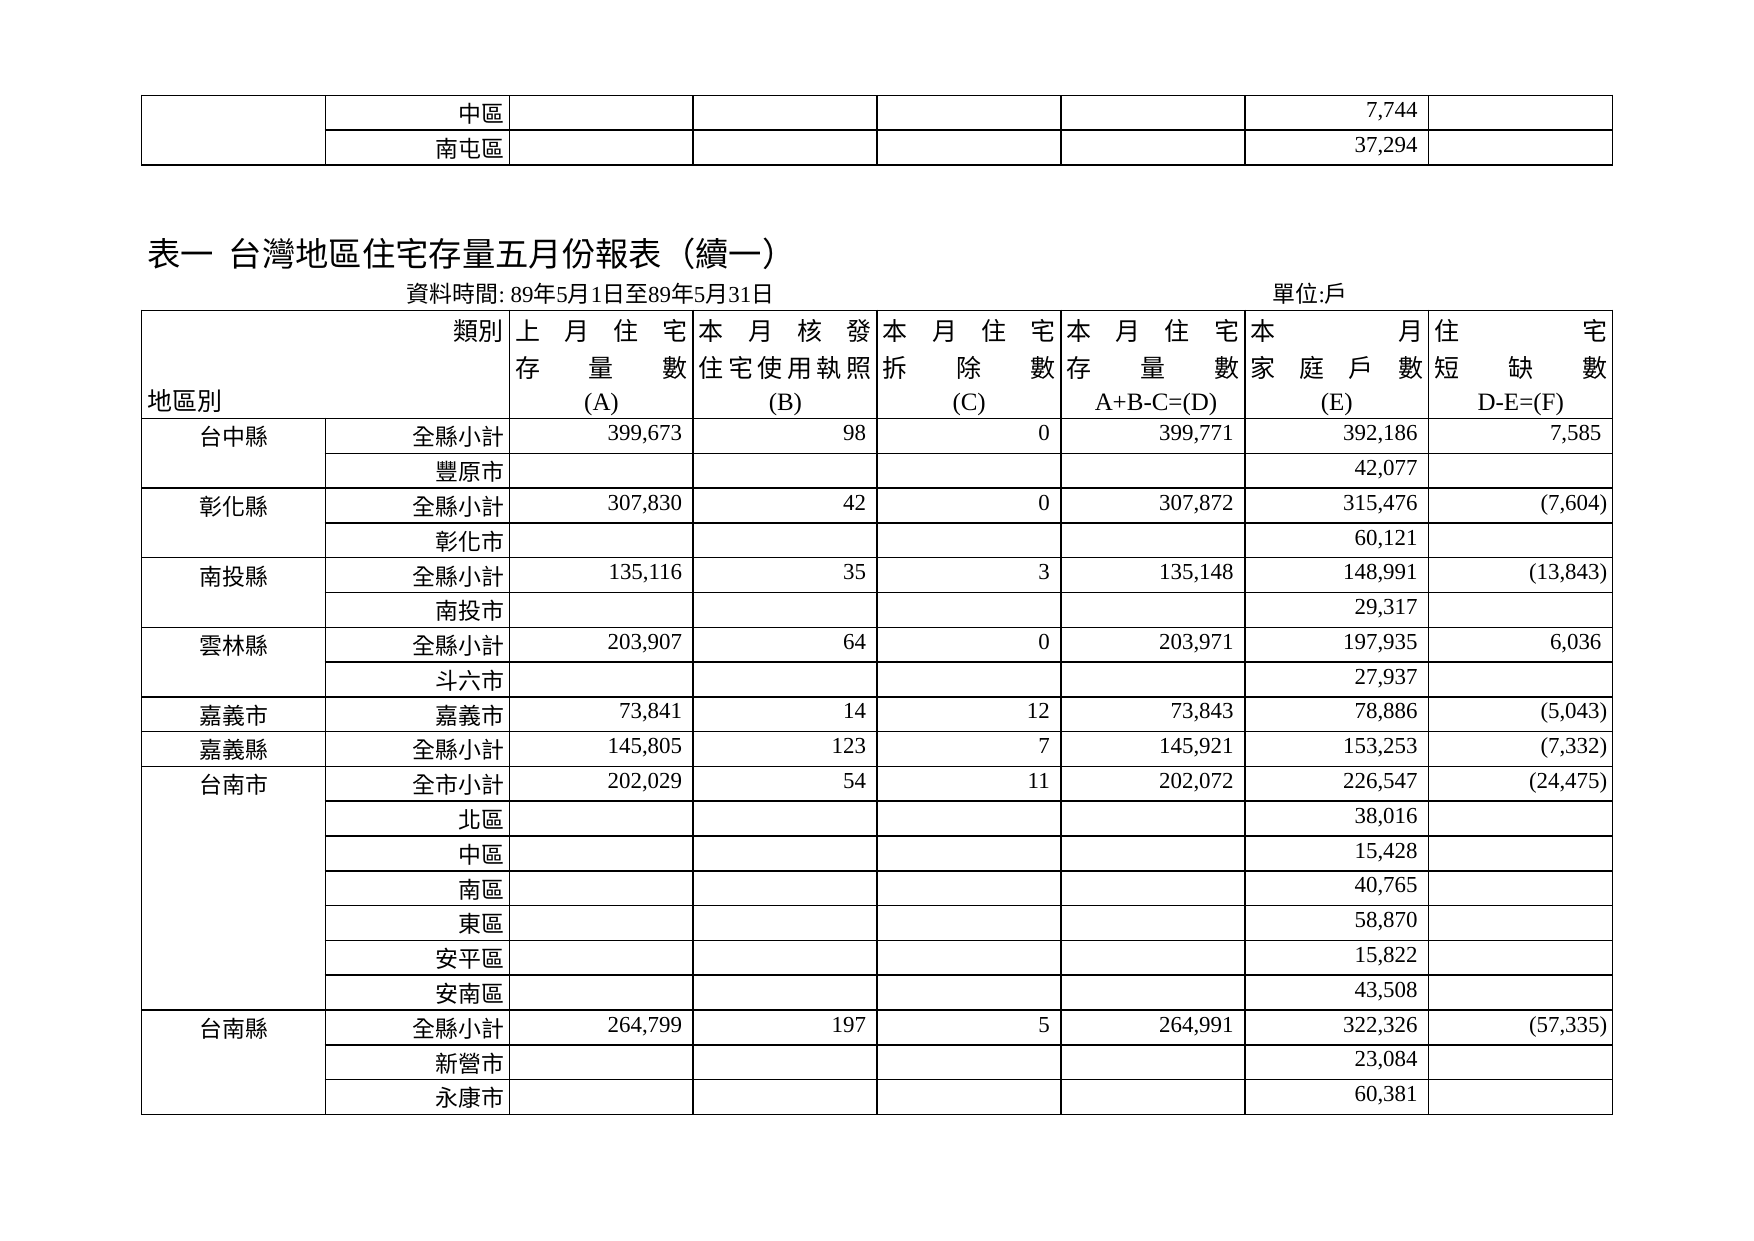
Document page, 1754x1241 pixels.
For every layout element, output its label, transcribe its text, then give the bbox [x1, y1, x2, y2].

table_cell [142, 166, 325, 197]
table_cell 123 [694, 732, 876, 766]
table_cell 台南市 [142, 767, 325, 1009]
table_cell [1062, 872, 1244, 905]
table_cell 264,991 [1062, 1011, 1244, 1044]
table_cell (7,332) [1429, 732, 1612, 766]
table_cell 202,029 [510, 767, 692, 800]
table_cell 399,771 [1062, 419, 1244, 452]
table_cell [510, 1046, 692, 1079]
table_cell 29,317 [1246, 593, 1428, 626]
table_cell [693, 197, 877, 228]
table_cell [694, 906, 876, 939]
table_cell 135,116 [510, 558, 692, 592]
table_cell [1429, 131, 1612, 164]
table_cell [510, 663, 692, 696]
table_cell [1429, 906, 1612, 939]
table_cell 上月住宅 [510, 311, 692, 347]
table_cell 南投市 [326, 593, 509, 626]
table_cell [694, 96, 876, 129]
table_cell [510, 96, 692, 129]
table_cell [878, 837, 1060, 870]
table_cell 全縣小計 [326, 732, 509, 766]
table_cell 153,253 [1246, 732, 1428, 766]
table_cell [694, 976, 876, 1009]
table_cell 197,935 [1246, 628, 1428, 661]
table_cell 家庭戶數 [1246, 348, 1428, 385]
table_cell [1429, 802, 1612, 835]
table_cell 399,673 [510, 419, 692, 452]
table_cell 23,084 [1246, 1046, 1428, 1079]
table_cell 表一 台灣地區住宅存量五月份報表（續一） [142, 228, 1613, 276]
table_cell [1062, 976, 1244, 1009]
table_cell 27,937 [1246, 663, 1428, 696]
table_cell (C) [878, 385, 1060, 418]
table_cell (57,335) [1429, 1011, 1612, 1044]
table_cell [694, 454, 876, 487]
table_cell [878, 131, 1060, 164]
table_cell [1061, 197, 1245, 228]
table_cell [1245, 197, 1428, 228]
table_cell 彰化縣 [142, 489, 325, 557]
table_cell 中區 [326, 96, 509, 129]
table_cell 0 [878, 628, 1060, 661]
table_cell [510, 1080, 692, 1113]
table_cell [510, 131, 692, 164]
table_cell [510, 906, 692, 939]
table_cell [1062, 941, 1244, 974]
table_cell [509, 197, 693, 228]
table_cell 58,870 [1246, 906, 1428, 939]
table_cell 住宅 [1429, 311, 1612, 347]
table_cell 7 [878, 732, 1060, 766]
table_cell D-E=(F) [1429, 385, 1612, 418]
table_cell [878, 454, 1060, 487]
table_cell 嘉義市 [142, 698, 325, 731]
table_cell 197 [694, 1011, 876, 1044]
table_cell [510, 872, 692, 905]
table_cell [1429, 1080, 1612, 1113]
table_cell 安南區 [326, 976, 509, 1009]
table_cell (A) [510, 385, 692, 418]
table_cell [694, 1046, 876, 1079]
table_cell 64 [694, 628, 876, 661]
table_cell [1062, 1046, 1244, 1079]
table_cell 中區 [326, 837, 509, 870]
table_cell [1429, 197, 1613, 228]
table_cell 42,077 [1246, 454, 1428, 487]
table_cell [1429, 663, 1612, 696]
table_cell 本月核發 [694, 311, 876, 347]
table_cell [510, 802, 692, 835]
table_cell 12 [878, 698, 1060, 731]
table_cell [1062, 593, 1244, 626]
table_cell (E) [1246, 385, 1428, 418]
table_cell 豐原市 [326, 454, 509, 487]
table_cell [510, 976, 692, 1009]
table_cell 14 [694, 698, 876, 731]
table_cell 78,886 [1246, 698, 1428, 731]
table_cell [1429, 593, 1612, 626]
table_cell 54 [694, 767, 876, 800]
table_cell [325, 197, 509, 228]
table_cell 11 [878, 767, 1060, 800]
table_cell [878, 802, 1060, 835]
table_cell [694, 131, 876, 164]
table_cell 雲林縣 [142, 628, 325, 696]
table_cell 60,381 [1246, 1080, 1428, 1113]
table_cell 南投縣 [142, 558, 325, 626]
table_cell [878, 941, 1060, 974]
table_cell 392,186 [1246, 419, 1428, 452]
table_cell [1062, 802, 1244, 835]
table_cell (5,043) [1429, 698, 1612, 731]
table_cell 嘉義市 [326, 698, 509, 731]
table_cell [694, 872, 876, 905]
table_cell [1062, 663, 1244, 696]
table_cell [694, 663, 876, 696]
table_cell 73,841 [510, 698, 692, 731]
table_cell 安平區 [326, 941, 509, 974]
table_cell (24,475) [1429, 767, 1612, 800]
table_cell 存量數 [1062, 348, 1244, 385]
table_cell 145,921 [1062, 732, 1244, 766]
table_cell [509, 166, 693, 197]
table_cell 145,805 [510, 732, 692, 766]
table_cell [510, 454, 692, 487]
table_cell 35 [694, 558, 876, 592]
table_cell [510, 837, 692, 870]
table_cell [878, 663, 1060, 696]
table_cell [878, 906, 1060, 939]
table_cell [1062, 906, 1244, 939]
table_cell [1062, 96, 1244, 129]
table_cell 60,121 [1246, 524, 1428, 557]
table_cell [694, 837, 876, 870]
table_cell [1429, 837, 1612, 870]
table_cell [878, 96, 1060, 129]
table_cell 全縣小計 [326, 628, 509, 661]
table_cell 資料時間: 89年5月1日至89年5月31日 單位:戶 [142, 276, 1613, 309]
table_cell [142, 96, 325, 164]
table_cell [325, 166, 509, 197]
table_cell 7,585 [1429, 419, 1612, 452]
table_cell 類別 地區別 [142, 311, 509, 418]
table_cell (7,604) [1429, 489, 1612, 522]
table_cell 台中縣 [142, 419, 325, 487]
table_cell 264,799 [510, 1011, 692, 1044]
table_cell [878, 593, 1060, 626]
table_cell 73,843 [1062, 698, 1244, 731]
table_cell 全縣小計 [326, 1011, 509, 1044]
table_cell [878, 1046, 1060, 1079]
table_cell 148,991 [1246, 558, 1428, 592]
table_cell 0 [878, 489, 1060, 522]
table_cell 226,547 [1246, 767, 1428, 800]
table_cell 40,765 [1246, 872, 1428, 905]
table_cell [694, 802, 876, 835]
table_cell [877, 197, 1061, 228]
table_cell [1062, 837, 1244, 870]
table_cell [877, 166, 1061, 197]
table_cell [1061, 166, 1245, 197]
table_cell [142, 197, 325, 228]
table_cell 嘉義縣 [142, 732, 325, 766]
table_cell [694, 593, 876, 626]
table_cell [694, 941, 876, 974]
table_cell 全縣小計 [326, 489, 509, 522]
table_cell [693, 166, 877, 197]
table_cell [1245, 166, 1428, 197]
table_cell 322,326 [1246, 1011, 1428, 1044]
table_cell 307,872 [1062, 489, 1244, 522]
table_cell 315,476 [1246, 489, 1428, 522]
table_cell [1429, 454, 1612, 487]
table_cell [694, 524, 876, 557]
table_cell 98 [694, 419, 876, 452]
table_cell 38,016 [1246, 802, 1428, 835]
table_cell 本月住宅 [878, 311, 1060, 347]
table_cell [878, 872, 1060, 905]
table_cell 202,072 [1062, 767, 1244, 800]
table_cell 全縣小計 [326, 419, 509, 452]
table_cell [1429, 872, 1612, 905]
table_cell [878, 976, 1060, 1009]
table_cell 斗六市 [326, 663, 509, 696]
table_cell 住宅使用執照 [694, 348, 876, 385]
table_cell 43,508 [1246, 976, 1428, 1009]
table_cell [510, 524, 692, 557]
table_cell 3 [878, 558, 1060, 592]
table_cell A+B-C=(D) [1062, 385, 1244, 418]
table_cell [1062, 1080, 1244, 1113]
table_cell 本月 [1246, 311, 1428, 347]
table_cell 42 [694, 489, 876, 522]
table_cell [878, 524, 1060, 557]
table_cell 彰化市 [326, 524, 509, 557]
table_cell 37,294 [1246, 131, 1428, 164]
table_cell [1429, 96, 1612, 129]
table_cell (13,843) [1429, 558, 1612, 592]
table_cell [878, 1080, 1060, 1113]
table_cell 7,744 [1246, 96, 1428, 129]
table_cell 本月住宅 [1062, 311, 1244, 347]
table_cell [1062, 524, 1244, 557]
table_cell [1062, 454, 1244, 487]
table_cell 北區 [326, 802, 509, 835]
table_cell [1429, 941, 1612, 974]
table_cell 東區 [326, 906, 509, 939]
table_cell 短缺數 [1429, 348, 1612, 385]
table_cell 拆除數 [878, 348, 1060, 385]
table_cell 全市小計 [326, 767, 509, 800]
table_cell [1429, 166, 1613, 197]
table_cell (B) [694, 385, 876, 418]
table_cell [1062, 131, 1244, 164]
table_cell 台南縣 [142, 1011, 325, 1113]
table_cell 203,971 [1062, 628, 1244, 661]
table_cell 新營市 [326, 1046, 509, 1079]
table_cell 存量數 [510, 348, 692, 385]
table_cell 6,036 [1429, 628, 1612, 661]
table_cell [694, 1080, 876, 1113]
table_cell 15,822 [1246, 941, 1428, 974]
table_cell 全縣小計 [326, 558, 509, 592]
table_cell 南區 [326, 872, 509, 905]
table_cell 307,830 [510, 489, 692, 522]
table_cell 5 [878, 1011, 1060, 1044]
table_cell [510, 593, 692, 626]
table_cell 203,907 [510, 628, 692, 661]
table_cell 南屯區 [326, 131, 509, 164]
table_cell [1429, 1046, 1612, 1079]
table_cell [1429, 976, 1612, 1009]
table_cell 135,148 [1062, 558, 1244, 592]
table_cell 永康市 [326, 1080, 509, 1113]
table_cell 15,428 [1246, 837, 1428, 870]
table_cell 0 [878, 419, 1060, 452]
table_cell [510, 941, 692, 974]
table_cell [1429, 524, 1612, 557]
